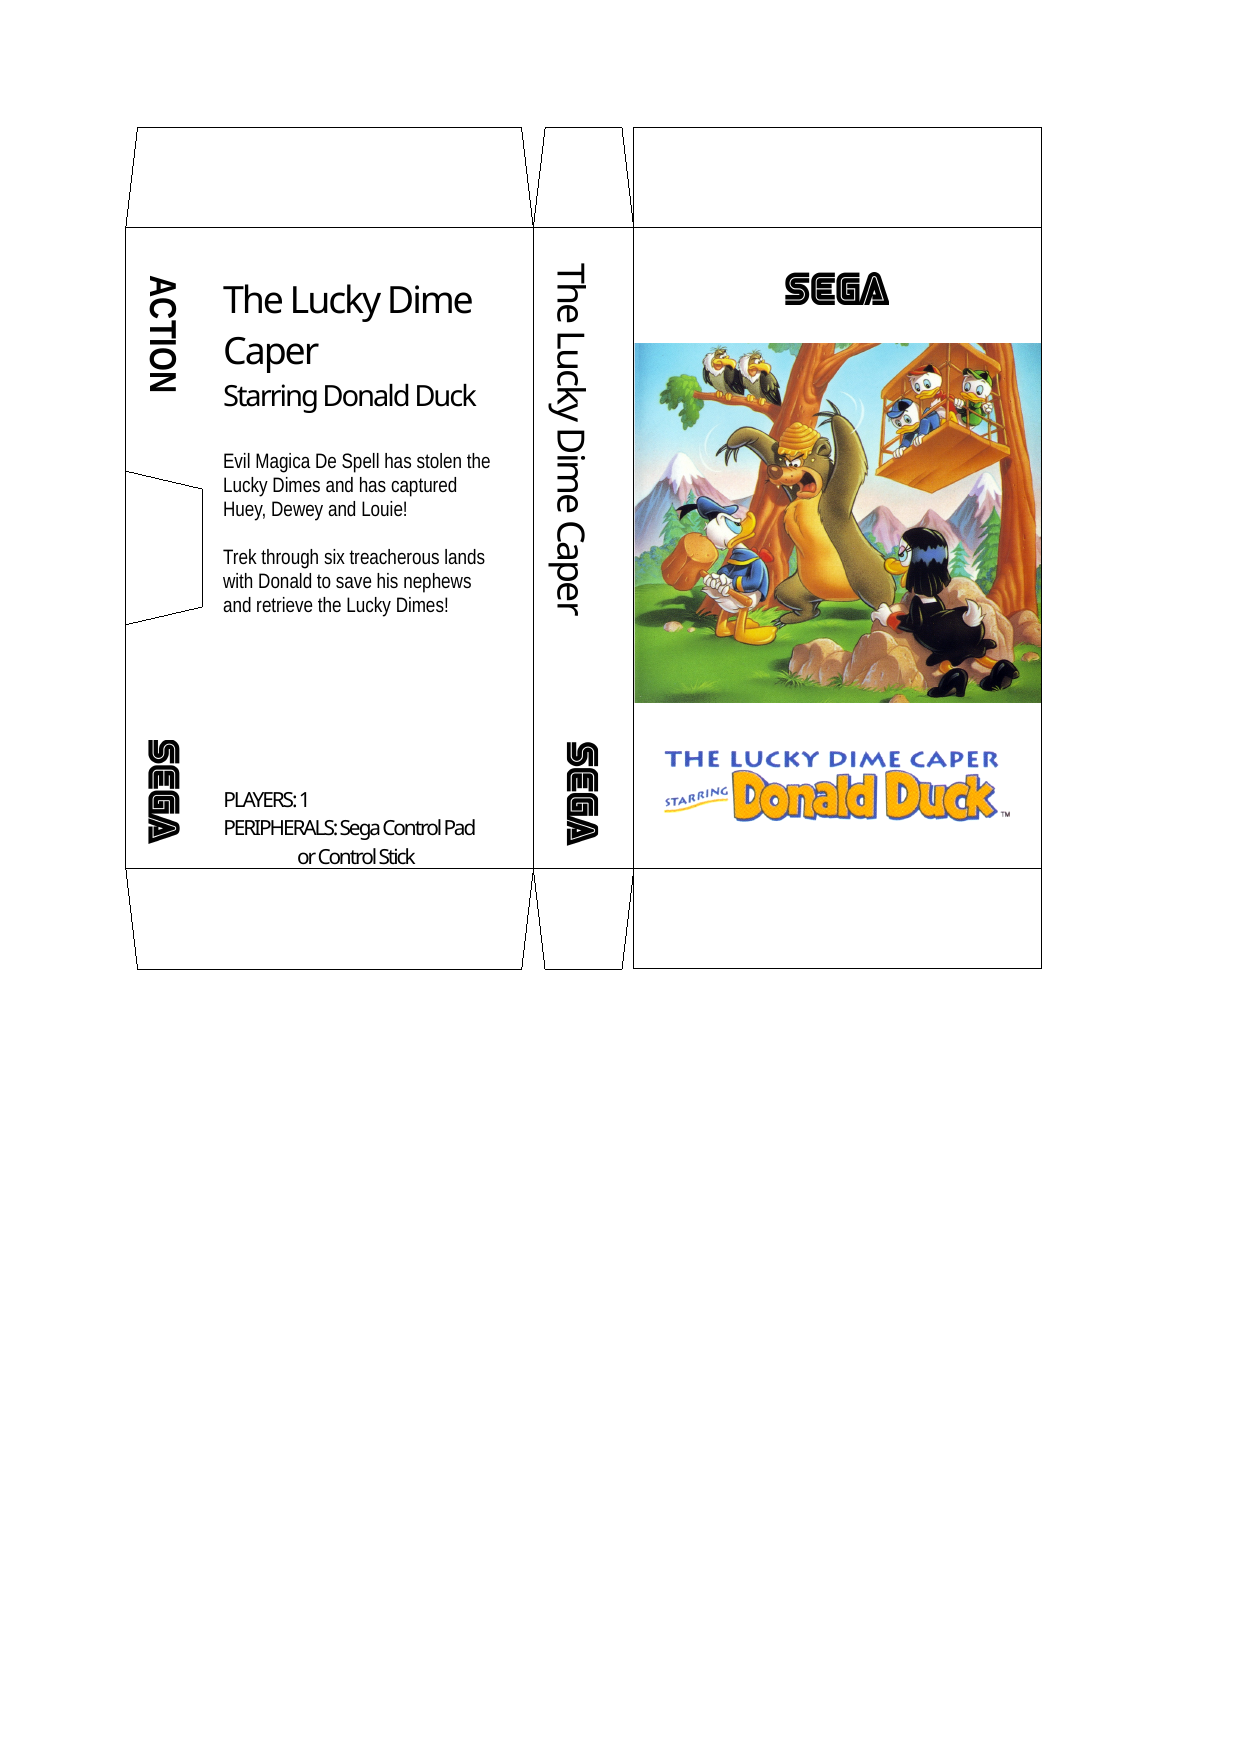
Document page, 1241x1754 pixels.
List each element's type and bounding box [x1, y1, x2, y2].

picture [663, 750, 1010, 822]
picture [634, 343, 1041, 703]
picture [785, 272, 889, 305]
picture [567, 743, 599, 846]
picture [149, 740, 180, 844]
